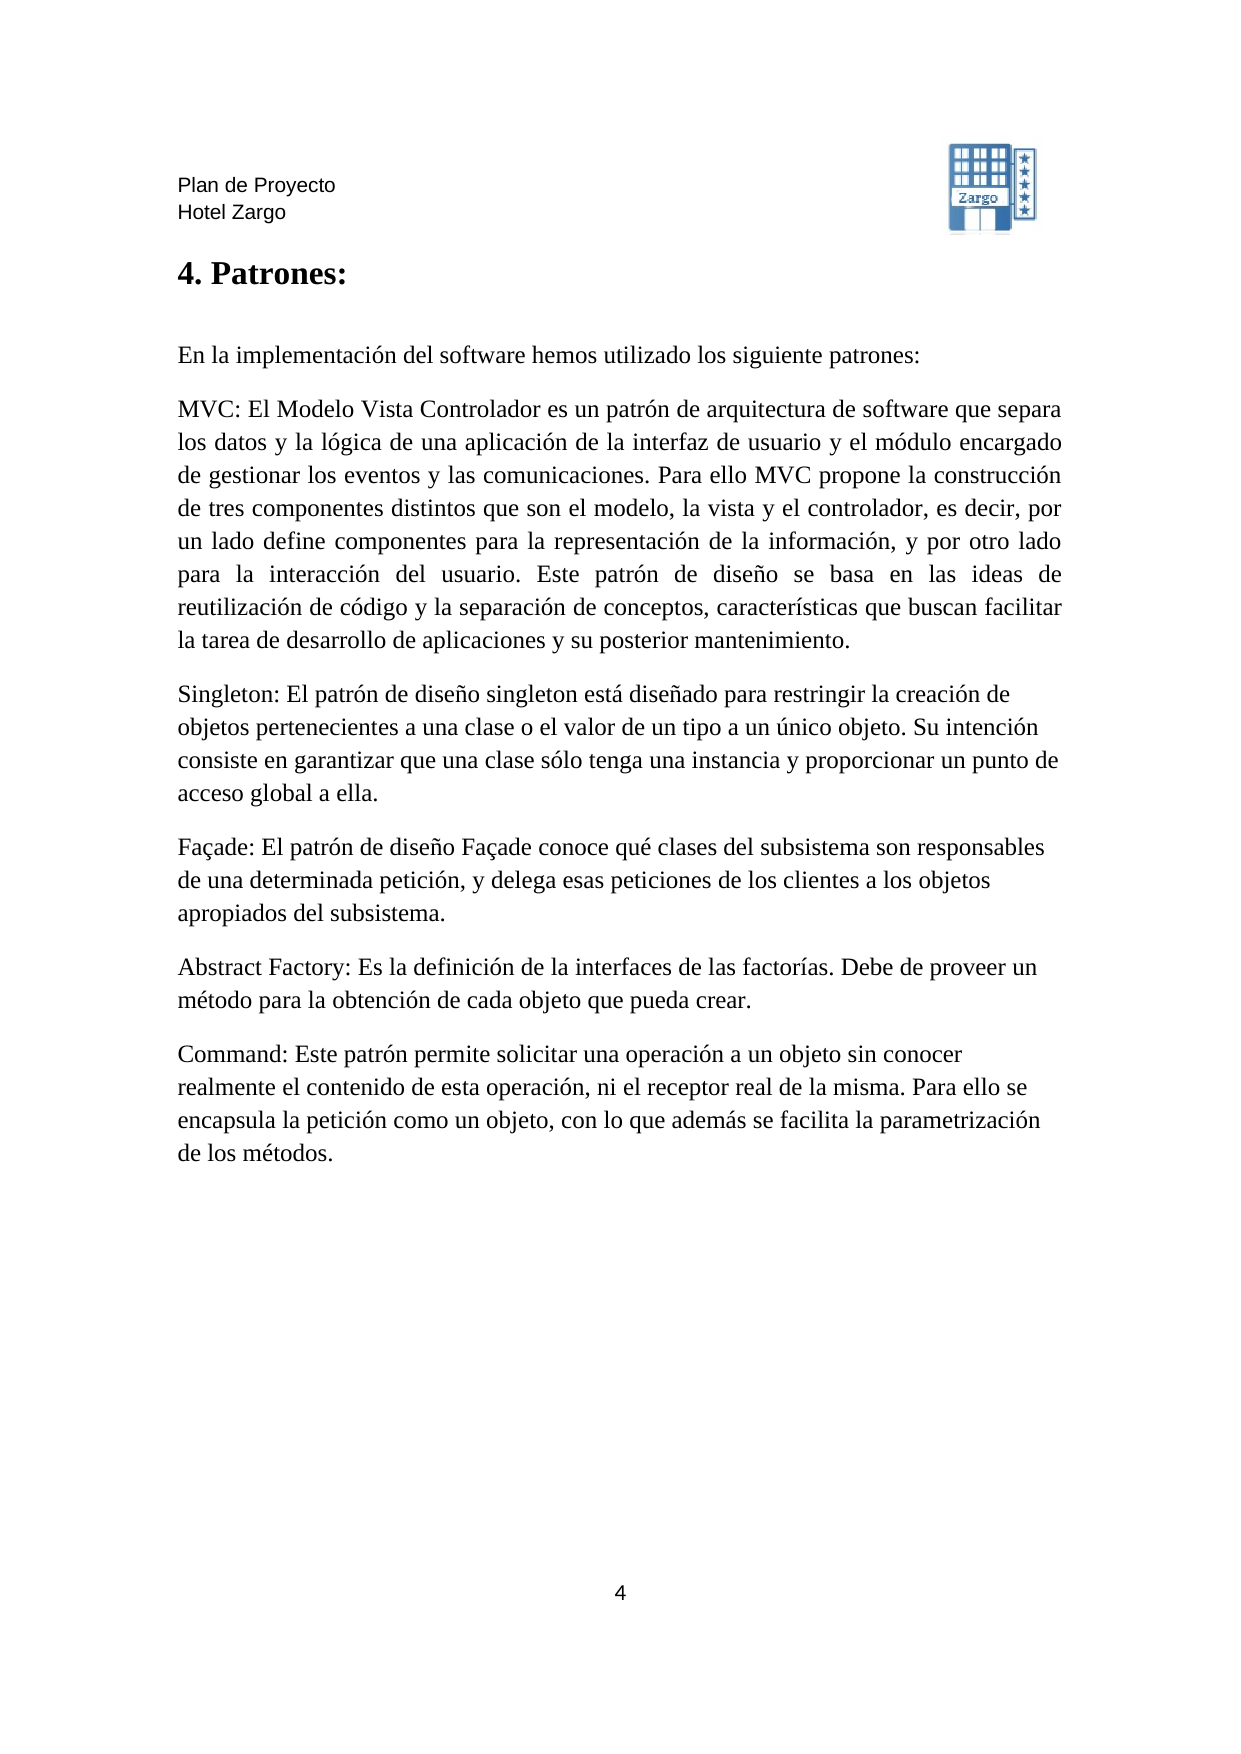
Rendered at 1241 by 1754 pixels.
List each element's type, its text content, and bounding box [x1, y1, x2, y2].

text 4. Patrones: En la implementación del software hemos utilizado los siguiente patrones: [177, 253, 1063, 369]
text Abstract Factory: Es la definición de la interfaces de las factorías. Debe de proveer un método para la obtención de cada objeto que pueda crear. [177, 952, 1063, 1014]
text Façade: El patrón de diseño Façade conoce qué clases del subsistema son responsables de una determinada petición, y delega esas peticiones de los clientes a los objetos apropiados del subsistema. [177, 832, 1063, 927]
picture [939, 135, 1045, 235]
text MVC: El Modelo Vista Controlador es un patrón de arquitectura de software que separa los datos y la lógica de una aplicación de la interfaz de usuario y el módulo encargado de gestionar los eventos y las comunicaciones. Para ello MVC propone la construcción de tres componentes distintos que son el modelo, la vista y el controlador, es decir, por un lado define componentes para la representación de la información, y por otro lado para la interacción del usuario. Este patrón de diseño se basa en las ideas de reutilización de código y la separación de conceptos, características que buscan facilitar la tarea de desarrollo de aplicaciones y su posterior mantenimiento. [177, 394, 1063, 654]
text Singleton: El patrón de diseño singleton está diseñado para restringir la creación de objetos pertenecientes a una clase o el valor de un tipo a un único objeto. Su intención consiste en garantizar que una clase sólo tenga una instancia y proporcionar un punto de acceso global a ella. [177, 679, 1063, 807]
text Command: Este patrón permite solicitar una operación a un objeto sin conocer realmente el contenido de esta operación, ni el receptor real de la misma. Para ello se encapsula la petición como un objeto, con lo que además se facilita la parametrización de los métodos. [177, 1039, 1063, 1167]
